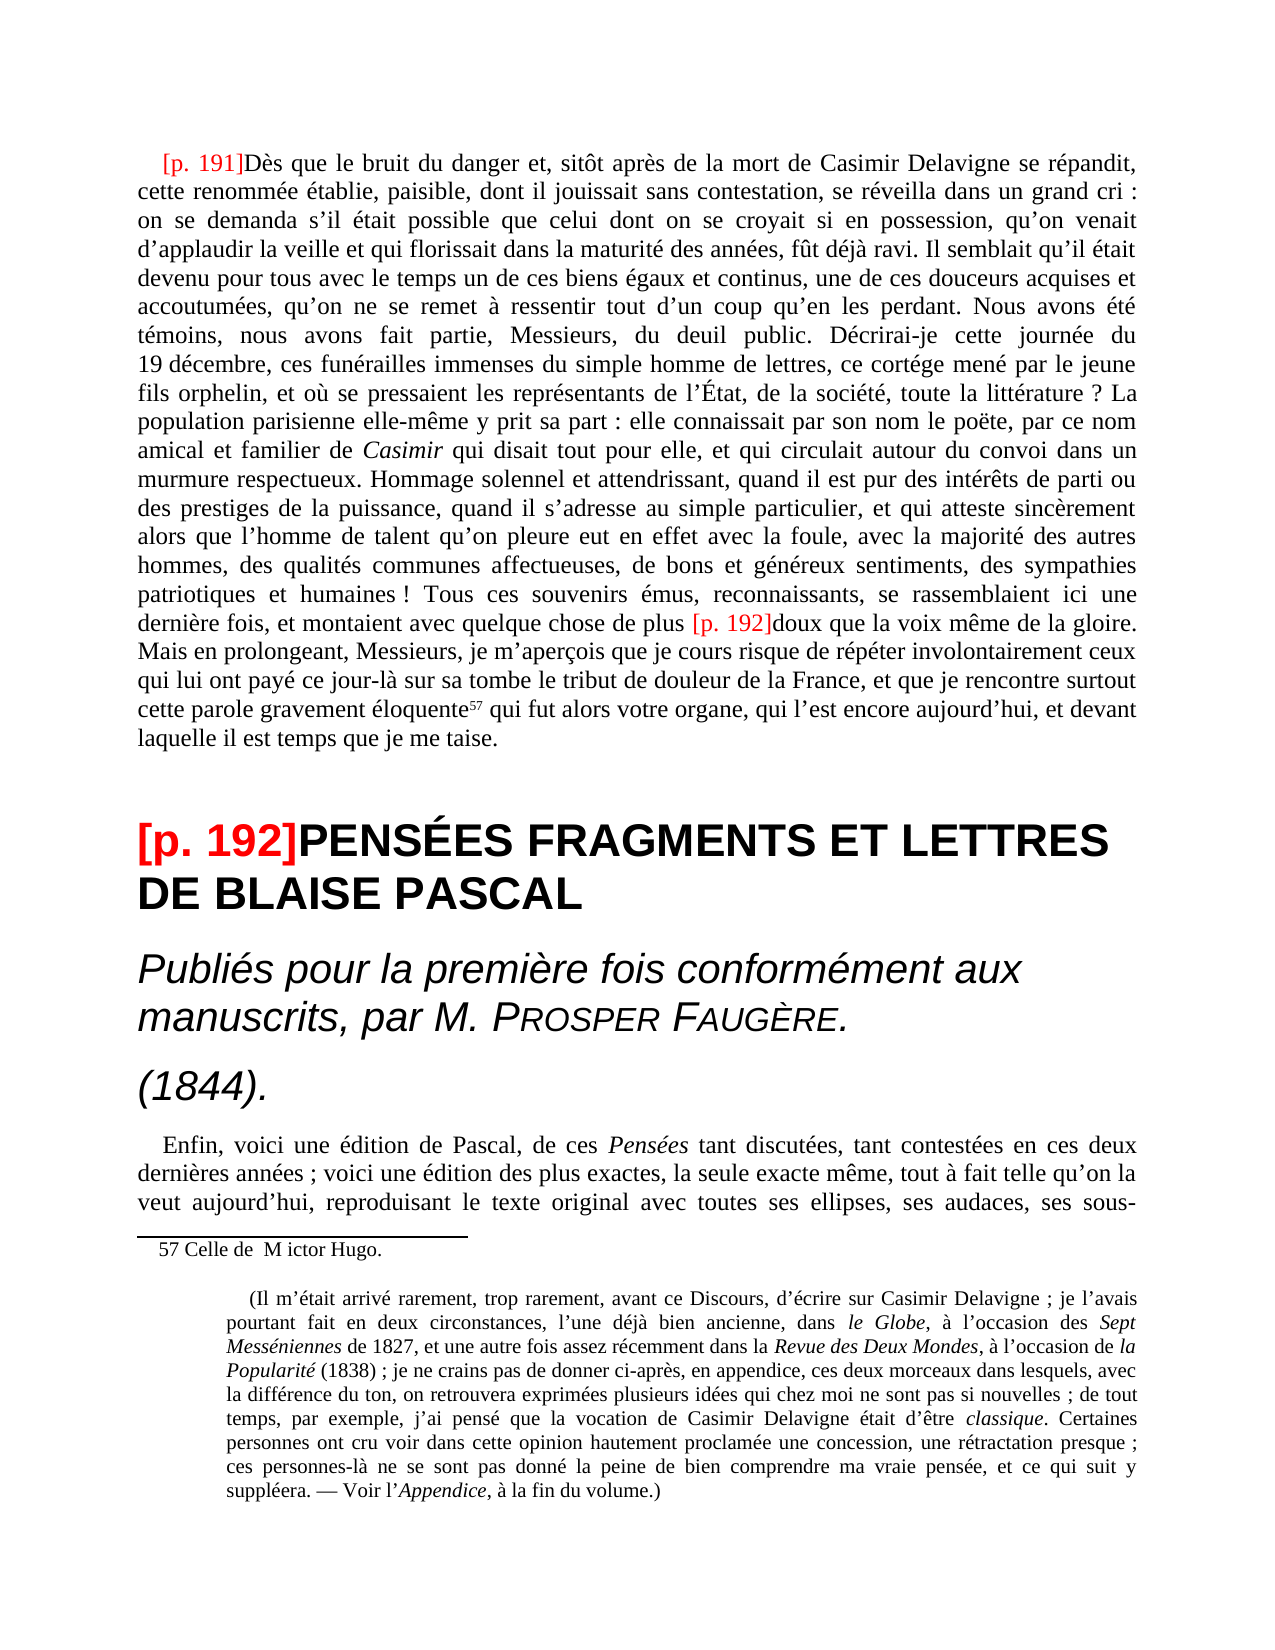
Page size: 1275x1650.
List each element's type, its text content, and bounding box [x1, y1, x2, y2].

text [p. 191]Dès que le bruit du danger et, sitôt après de la mort de Casimir Delavigne se répandit, cette renommée établie, paisible, dont il jouissait sans contestation, se réveilla dans un grand cri : on se demanda s’il était possible que celui dont on se croyait si en possession, qu’on venait d’applaudir la veille et qui florissait dans la maturité des années, fût déjà ravi. Il semblait qu’il était devenu pour tous avec le temps un de ces biens égaux et continus, une de ces douceurs acquises et accoutumées, qu’on ne se remet à ressentir tout d’un coup qu’en les perdant. Nous avons été témoins, nous avons fait partie, Messieurs, du deuil public. Décrirai-je cette journée du 19 décembre, ces funérailles immenses du simple homme de lettres, ce cortége mené par le jeune fils orphelin, et où se pressaient les représentants de l’État, de la société, toute la littérature ? La population parisienne elle-même y prit sa part : elle connaissait par son nom le poëte, par ce nom amical et familier de Casimir qui disait tout pour elle, et qui circulait autour du convoi dans un murmure respectueux. Hommage solennel et attendrissant, quand il est pur des intérêts de parti ou des prestiges de la puissance, quand il s’adresse au simple particulier, et qui atteste sincèrement alors que l’homme de talent qu’on pleure eut en effet avec la foule, avec la majorité des autres hommes, des qualités communes affectueuses, de bons et généreux sentiments, des sympathies patriotiques et humaines ! Tous ces souvenirs émus, reconnaissants, se rassemblaient ici une dernière fois, et montaient avec quelque chose de plus [p. 192]doux que la voix même de la gloire. Mais en prolongeant, Messieurs, je m’aperçois que je cours risque de répéter involontairement ceux qui lui ont payé ce jour-là sur sa tombe le tribut de douleur de la France, et que je rencontre surtout cette parole gravement éloquente qui fut alors votre organe, qui l’est encore aujourd’hui, et devant laquelle il est temps que je me taise. [137, 148, 1137, 751]
text Celle de M ictor Hugo. [137, 1237, 1137, 1261]
text (1844). [137, 1061, 1137, 1109]
text Enfin, voici une édition de Pascal, de ces Pensées tant discutées, tant contestées en ces deux dernières années ; voici une édition des plus exactes, la seule exacte même, tout à fait telle qu’on la veut aujourd’hui, reproduisant le texte original avec toutes ses ellipses, ses audaces, ses sous- [137, 1130, 1137, 1216]
text Publiés pour la première fois conformément aux manuscrits, par M. Prosper Faugère. [137, 944, 1137, 1040]
subtitle [p. 192]PENSÉES FRAGMENTS ET LETTRES DE BLAISE PASCAL [137, 814, 1137, 919]
text (Il m’était arrivé rarement, trop rarement, avant ce Discours, d’écrire sur Casimir Delavigne ; je l’avais pourtant fait en deux circonstances, l’une déjà bien ancienne, dans le Globe, à l’occasion des Sept Messéniennes de 1827, et une autre fois assez récemment dans la Revue des Deux Mondes, à l’occasion de la Popularité (1838) ; je ne crains pas de donner ci-après, en appendice, ces deux morceaux dans lesquels, avec la différence du ton, on retrouvera exprimées plusieurs idées qui chez moi ne sont pas si nouvelles ; de tout temps, par exemple, j’ai pensé que la vocation de Casimir Delavigne était d’être classique. Certaines personnes ont cru voir dans cette opinion hautement proclamée une concession, une rétractation presque ; ces personnes-là ne se sont pas donné la peine de bien comprendre ma vraie pensée, et ce qui suit y suppléera. — Voir l’Appendice, à la fin du volume.) [226, 1286, 1137, 1502]
